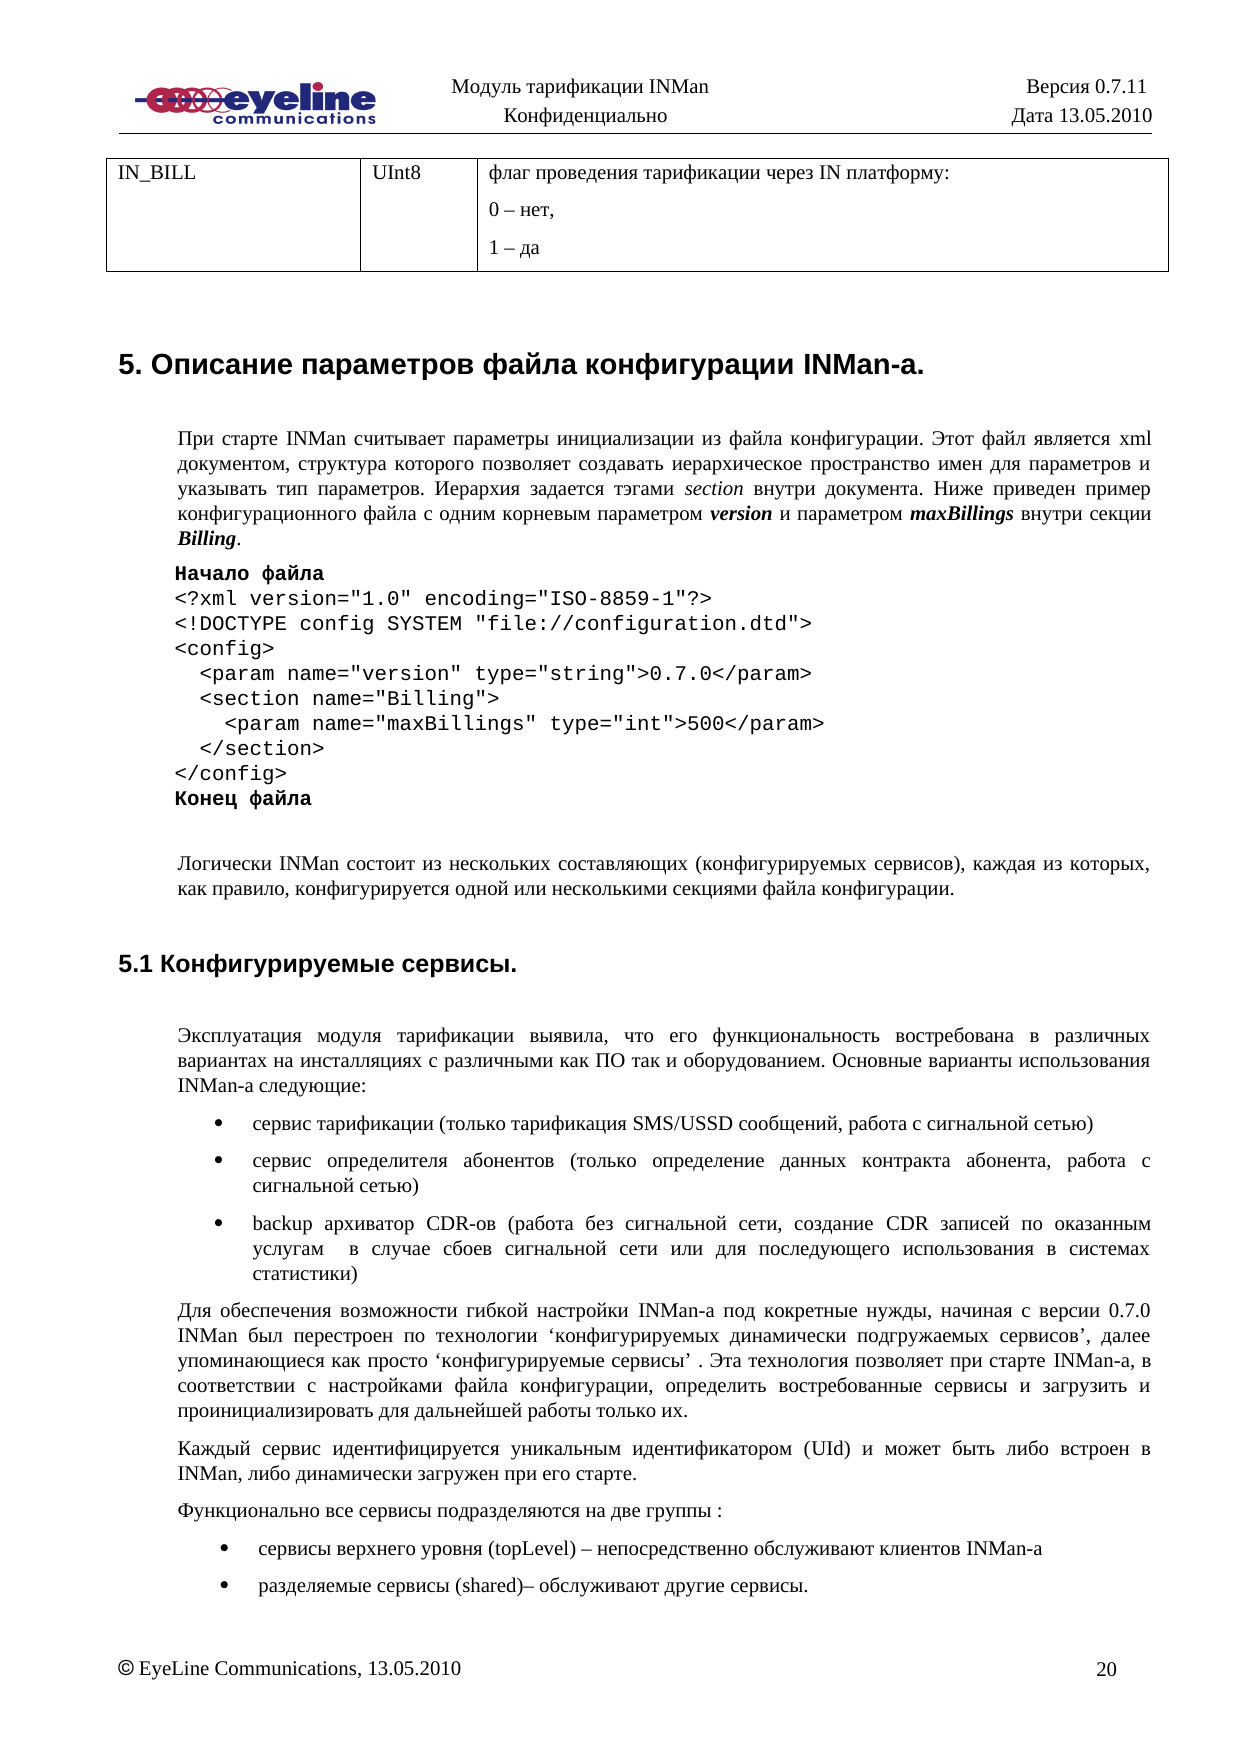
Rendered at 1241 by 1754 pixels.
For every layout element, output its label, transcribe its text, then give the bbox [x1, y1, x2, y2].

picture [135, 82, 376, 124]
text Каждый сервис идентифицируется уникальным идентификатором (UId) и может быть либо встроен в INMan, либо динамически загружен при его старте. [177, 1434, 1151, 1484]
text </config> [174, 762, 1151, 787]
text Эксплуатация модуля тарификации выявила, что его функциональность востребована в различных вариантах на инсталляциях с различными как ПО так и оборудованием. Основные варианты использования INMan-a следующие: [177, 1022, 1151, 1097]
list сервис тарификации (только тарификация SMS/USSD сообщений, работа с сигнальной сетью) [215, 1109, 1151, 1134]
text Конец файла [174, 787, 1151, 812]
text Логически INMan состоит из нескольких составляющих (конфигурируемых сервисов), каждая из которых, как правило, конфигурируется одной или несколькими секциями файла конфигурации. [177, 849, 1151, 899]
text <section name="Billing"> [174, 687, 1151, 712]
text </section> [174, 737, 1151, 762]
text <?xml version="1.0" encoding="ISO-8859-1"?> [174, 587, 1151, 612]
text <param name="maxBillings" type="int">500</param> [174, 712, 1151, 737]
text Для обеспечения возможности гибкой настройки INMan-a под кокретные нужды, начиная с версии 0.7.0 INMan был перестроен по технологии ‘конфигурируемых динамически подгружаемых сервисов’, далее упоминающиеся как просто ‘конфигурируемые сервисы’ . Эта технология позволяет при старте INMan-a, в соответствии с настройками файла конфигурации, определить востребованные сервисы и загрузить и проинициализировать для дальнейшей работы только их. [177, 1297, 1151, 1422]
text Функционально все сервисы подразделяются на две группы : [177, 1497, 1151, 1522]
table_cell флаг проведения тарификации через IN платформу: 0 – нет, 1 – да [478, 159, 1168, 271]
list сервисы верхнего уровня (topLevel) – непосредственно обслуживают клиентов INMan-a [221, 1534, 1151, 1559]
subtitle Описание параметров файла конфигурации INMan-а. [118, 347, 1151, 381]
text Начало файла [174, 562, 1151, 587]
table_cell UInt8 [361, 159, 477, 271]
table_cell IN_BILL [107, 159, 360, 271]
text <config> [174, 637, 1151, 662]
text <param name="version" type="string">0.7.0</param> [174, 662, 1151, 687]
subtitle Конфигурируемые сервисы. [118, 949, 1151, 978]
text При старте INMan считывает параметры инициализации из файла конфигурации. Этот файл является xml документом, структура которого позволяет создавать иерархическое пространство имен для параметров и указывать тип параметров. Иерархия задается тэгами section внутри документа. Ниже приведен пример конфигурационного файла с одним корневым параметром version и параметром maxBillings внутри секции Billing. [177, 424, 1151, 549]
list backup архиватор CDR-ов (работа без сигнальной сети, создание CDR записей по оказанным услугам в случае сбоев сигнальной сети или для последующего использования в системах статистики) [215, 1209, 1151, 1284]
list сервис определителя абонентов (только определение данных контракта абонента, работа с сигнальной сетью) [215, 1147, 1151, 1197]
list разделяемые сервисы (shared)– обслуживают другие сервисы. [221, 1572, 1151, 1597]
text <!DOCTYPE config SYSTEM "file://configuration.dtd"> [174, 612, 1151, 637]
